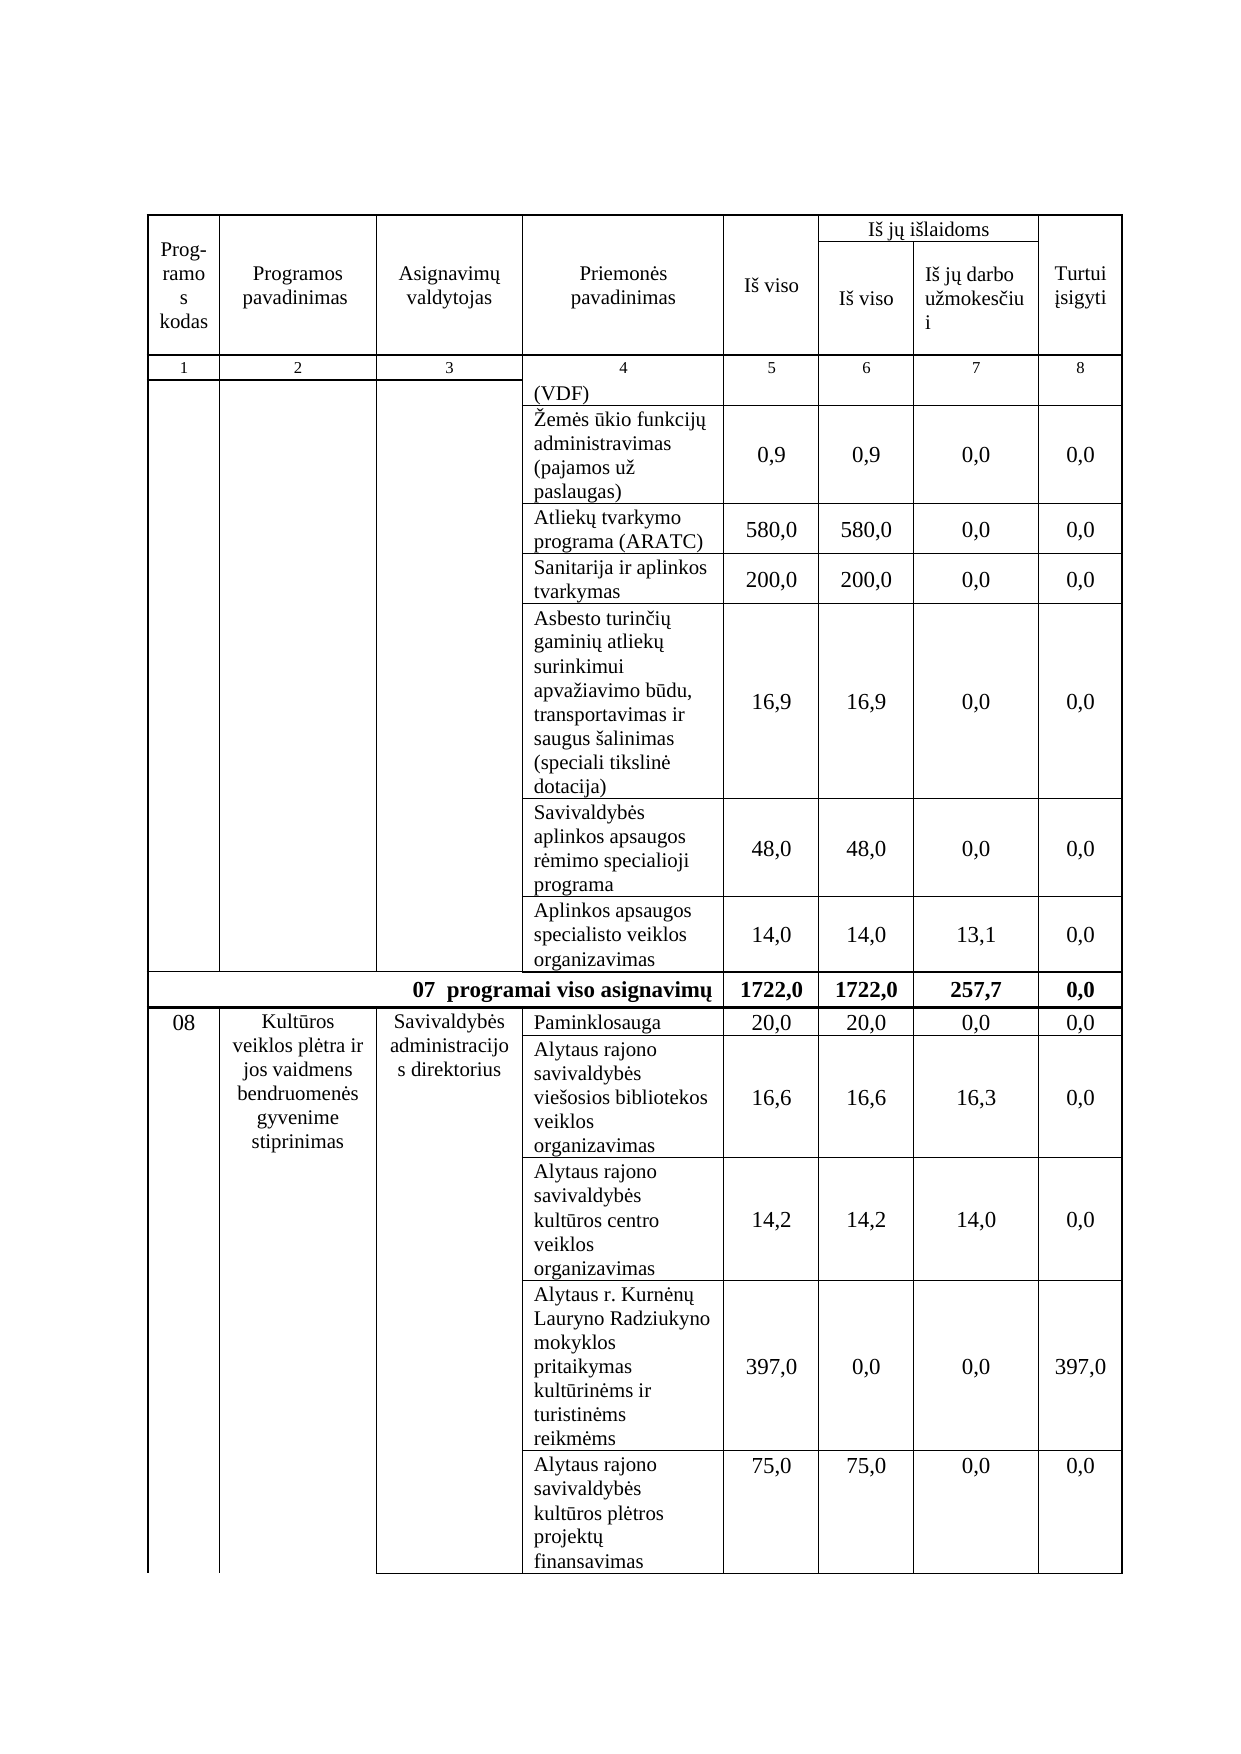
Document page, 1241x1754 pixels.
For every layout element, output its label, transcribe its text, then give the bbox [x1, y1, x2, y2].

table_cell 0,0 [1039, 1158, 1121, 1280]
table_cell 0,0 [914, 1009, 1038, 1035]
table_cell 0,9 [819, 406, 913, 503]
table_cell Iš jų darbo užmokesčiui [914, 242, 1038, 353]
table_cell 7 [914, 356, 1038, 378]
table_cell [914, 379, 1038, 404]
table_cell 0,0 [819, 1281, 913, 1450]
table_cell [724, 379, 818, 404]
table_cell Asbesto turinčių gaminių atliekų surinkimui apvažiavimo būdu, transportavimas ir saugus šalinimas (speciali tikslinė dotacija) [523, 604, 723, 798]
table_header Priemonės pavadinimas [523, 216, 723, 353]
table_cell 397,0 [1039, 1281, 1121, 1450]
table_cell Alytaus rajono savivaldybės kultūros centro veiklos organizavimas [523, 1158, 723, 1280]
table_cell [220, 381, 376, 971]
table_header Turtui įsigyti [1039, 216, 1121, 353]
table_cell 2 [220, 356, 376, 378]
table_cell 0,0 [1039, 973, 1121, 1006]
table_cell 257,7 [914, 973, 1038, 1006]
table_cell 14,2 [819, 1158, 913, 1280]
table_cell 1722,0 [819, 973, 913, 1006]
table_cell 3 [377, 356, 522, 378]
table_cell 14,0 [819, 897, 913, 971]
table_cell 0,9 [724, 406, 818, 503]
table_cell 75,0 [724, 1451, 818, 1573]
table_cell 20,0 [819, 1009, 913, 1035]
table_cell 0,0 [1039, 504, 1121, 553]
table_cell 0,0 [1039, 897, 1121, 971]
table_header Programos pavadinimas [220, 216, 376, 353]
table_cell 16,6 [819, 1036, 913, 1157]
table_cell 07 programai viso asignavimų [149, 972, 723, 1006]
table_cell [1039, 379, 1121, 404]
table_cell Sanitarija ir aplinkos tvarkymas [523, 554, 723, 603]
table_cell 397,0 [724, 1281, 818, 1450]
table_cell 200,0 [819, 554, 913, 603]
table_cell 0,0 [1039, 1036, 1121, 1157]
table_cell 580,0 [724, 504, 818, 553]
table_cell 16,9 [724, 604, 818, 798]
table_header Prog-ramos kodas [149, 216, 219, 353]
table_cell 08 [149, 1009, 219, 1573]
table_cell [819, 379, 913, 404]
table_cell Aplinkos apsaugos specialisto veiklos organizavimas [523, 897, 723, 971]
table_cell Iš viso [819, 242, 913, 353]
table_cell Žemės ūkio funkcijų administravimas (pajamos už paslaugas) [523, 406, 723, 503]
table_cell Savivaldybės aplinkos apsaugos rėmimo specialioji programa [523, 799, 723, 896]
table_cell Alytaus rajono savivaldybės kultūros plėtros projektų finansavimas [523, 1451, 723, 1573]
table_cell 0,0 [914, 1281, 1038, 1450]
table_cell 16,3 [914, 1036, 1038, 1157]
table_cell [149, 381, 219, 971]
table_cell 8 [1039, 356, 1121, 378]
table_cell 14,0 [724, 897, 818, 971]
table_cell 1722,0 [724, 973, 818, 1006]
table_cell 0,0 [1039, 1451, 1121, 1573]
table_cell Kultūros veiklos plėtra ir jos vaidmens bendruomenės gyvenime stiprinimas [220, 1009, 376, 1573]
table_cell 6 [819, 356, 913, 378]
table_cell 1 [149, 356, 219, 378]
table_cell 580,0 [819, 504, 913, 553]
table_cell 48,0 [819, 799, 913, 896]
table_cell Savivaldybės administracijos direktorius [377, 1009, 522, 1573]
table_cell 14,0 [914, 1158, 1038, 1280]
table_cell 4 [523, 356, 723, 378]
table_cell 0,0 [914, 554, 1038, 603]
table_cell 0,0 [1039, 554, 1121, 603]
table_header Iš jų išlaidoms [819, 216, 1038, 241]
table_cell 0,0 [914, 1451, 1038, 1573]
table_cell 75,0 [819, 1451, 913, 1573]
table_cell 0,0 [914, 406, 1038, 503]
table_cell Paminklosauga [523, 1009, 723, 1035]
table_header Iš viso [724, 216, 818, 353]
table_cell Alytaus r. Kurnėnų Lauryno Radziukyno mokyklos pritaikymas kultūrinėms ir turistinėms reikmėms [523, 1281, 723, 1450]
table_cell 200,0 [724, 554, 818, 603]
table_cell 0,0 [914, 504, 1038, 553]
table_cell 0,0 [1039, 1009, 1121, 1035]
table_cell Alytaus rajono savivaldybės viešosios bibliotekos veiklos organizavimas [523, 1036, 723, 1157]
table_header Asignavimų valdytojas [377, 216, 522, 353]
table_cell 0,0 [914, 604, 1038, 798]
table_cell [377, 381, 522, 971]
table_cell 48,0 [724, 799, 818, 896]
table_cell 0,0 [1039, 604, 1121, 798]
table_cell 5 [724, 356, 818, 378]
table_cell (VDF) [523, 379, 723, 404]
table_cell 20,0 [724, 1009, 818, 1035]
table_cell 0,0 [1039, 406, 1121, 503]
table_cell 0,0 [1039, 799, 1121, 896]
table_cell 0,0 [914, 799, 1038, 896]
table_cell 16,6 [724, 1036, 818, 1157]
table_cell Atliekų tvarkymo programa (ARATC) [523, 504, 723, 553]
table_cell 13,1 [914, 897, 1038, 971]
table_cell 14,2 [724, 1158, 818, 1280]
table_cell 16,9 [819, 604, 913, 798]
